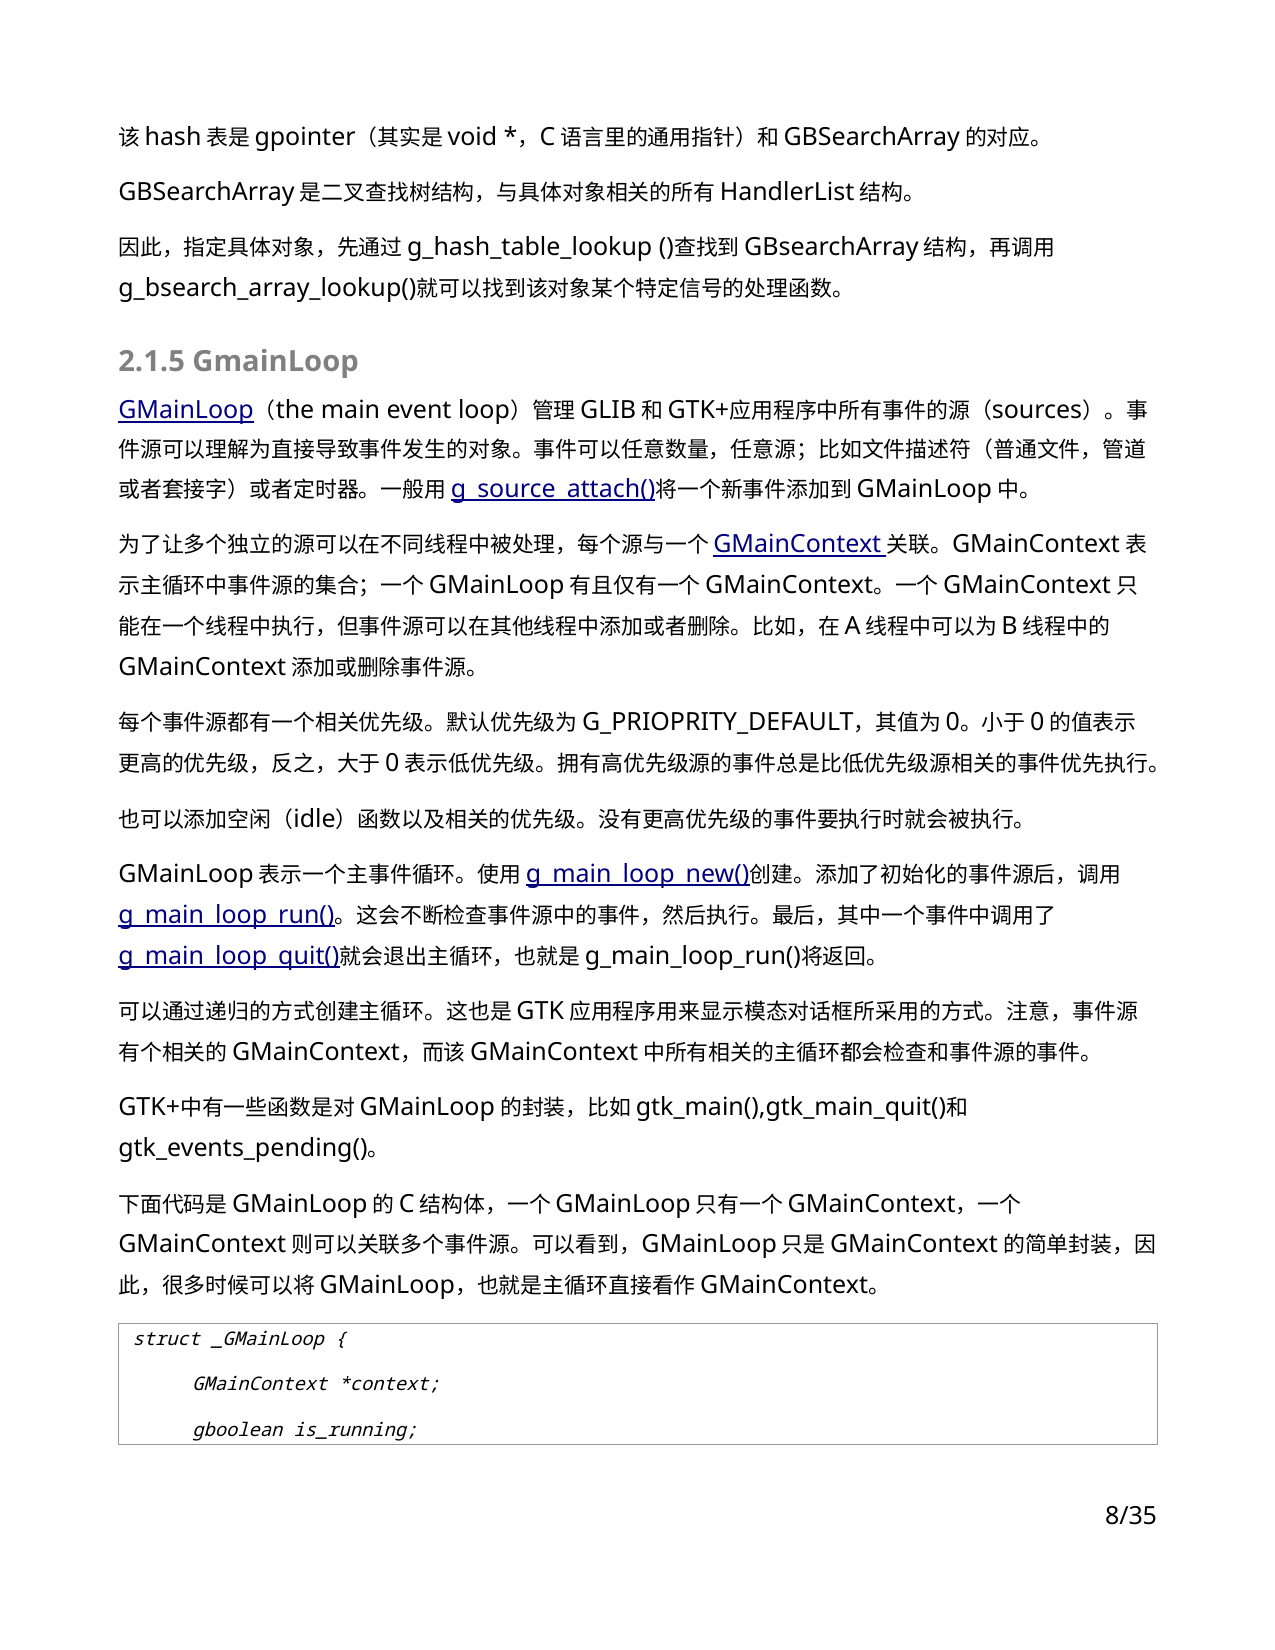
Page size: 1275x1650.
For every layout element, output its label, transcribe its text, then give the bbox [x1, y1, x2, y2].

text GBSearchArray是二叉查找树结构，与具体对象相关的所有HandlerList结构。 [118, 173, 1157, 208]
text GMainLoop表示一个主事件循环。使用g_main_loop_new()创建。添加了初始化的事件源后，调用g_main_loop_run()。这会不断检查事件源中的事件，然后执行。最后，其中一个事件中调用了g_main_loop_quit()就会退出主循环，也就是g_main_loop_run()将返回。 [118, 856, 1157, 971]
text GMainLoop（the main event loop）管理GLIB和GTK+应用程序中所有事件的源（sources）。事件源可以理解为直接导致事件发生的对象。事件可以任意数量，任意源；比如文件描述符（普通文件，管道或者套接字）或者定时器。一般用g_source_attach()将一个新事件添加到GMainLoop中。 [118, 392, 1157, 505]
subtitle 2.1.5 GmainLoop [118, 340, 1157, 379]
text struct _GMainLoop { [119, 1324, 1157, 1351]
text GMainContext *context; [119, 1368, 1157, 1396]
text 为了让多个独立的源可以在不同线程中被处理，每个源与一个GMainContext关联。GMainContext表示主循环中事件源的集合；一个GMainLoop有且仅有一个GMainContext。一个GMainContext只能在一个线程中执行，但事件源可以在其他线程中添加或者删除。比如，在A线程中可以为B线程中的GMainContext添加或删除事件源。 [118, 526, 1157, 683]
text 因此，指定具体对象，先通过g_hash_table_lookup ()查找到GBsearchArray结构，再调用g_bsearch_array_lookup()就可以找到该对象某个特定信号的处理函数。 [118, 229, 1157, 304]
text 该hash表是gpointer（其实是void *，C语言里的通用指针）和GBSearchArray的对应。 [118, 118, 1157, 152]
text 也可以添加空闲（idle）函数以及相关的优先级。没有更高优先级的事件要执行时就会被执行。 [118, 800, 1157, 834]
text 可以通过递归的方式创建主循环。这也是GTK应用程序用来显示模态对话框所采用的方式。注意，事件源有个相关的GMainContext，而该GMainContext中所有相关的主循环都会检查和事件源的事件。 [118, 993, 1157, 1068]
text GTK+中有一些函数是对GMainLoop的封装，比如gtk_main(),gtk_main_quit()和gtk_events_pending()。 [118, 1089, 1157, 1164]
text gboolean is_running; [119, 1413, 1157, 1444]
text 每个事件源都有一个相关优先级。默认优先级为G_PRIOPRITY_DEFAULT，其值为0。小于0的值表示更高的优先级，反之，大于0表示低优先级。拥有高优先级源的事件总是比低优先级源相关的事件优先执行。 [118, 704, 1157, 779]
text 下面代码是GMainLoop的C结构体，一个GMainLoop只有一个GMainContext，一个GMainContext则可以关联多个事件源。可以看到，GMainLoop只是GMainContext的简单封装，因此，很多时候可以将GMainLoop，也就是主循环直接看作GMainContext。 [118, 1185, 1157, 1301]
